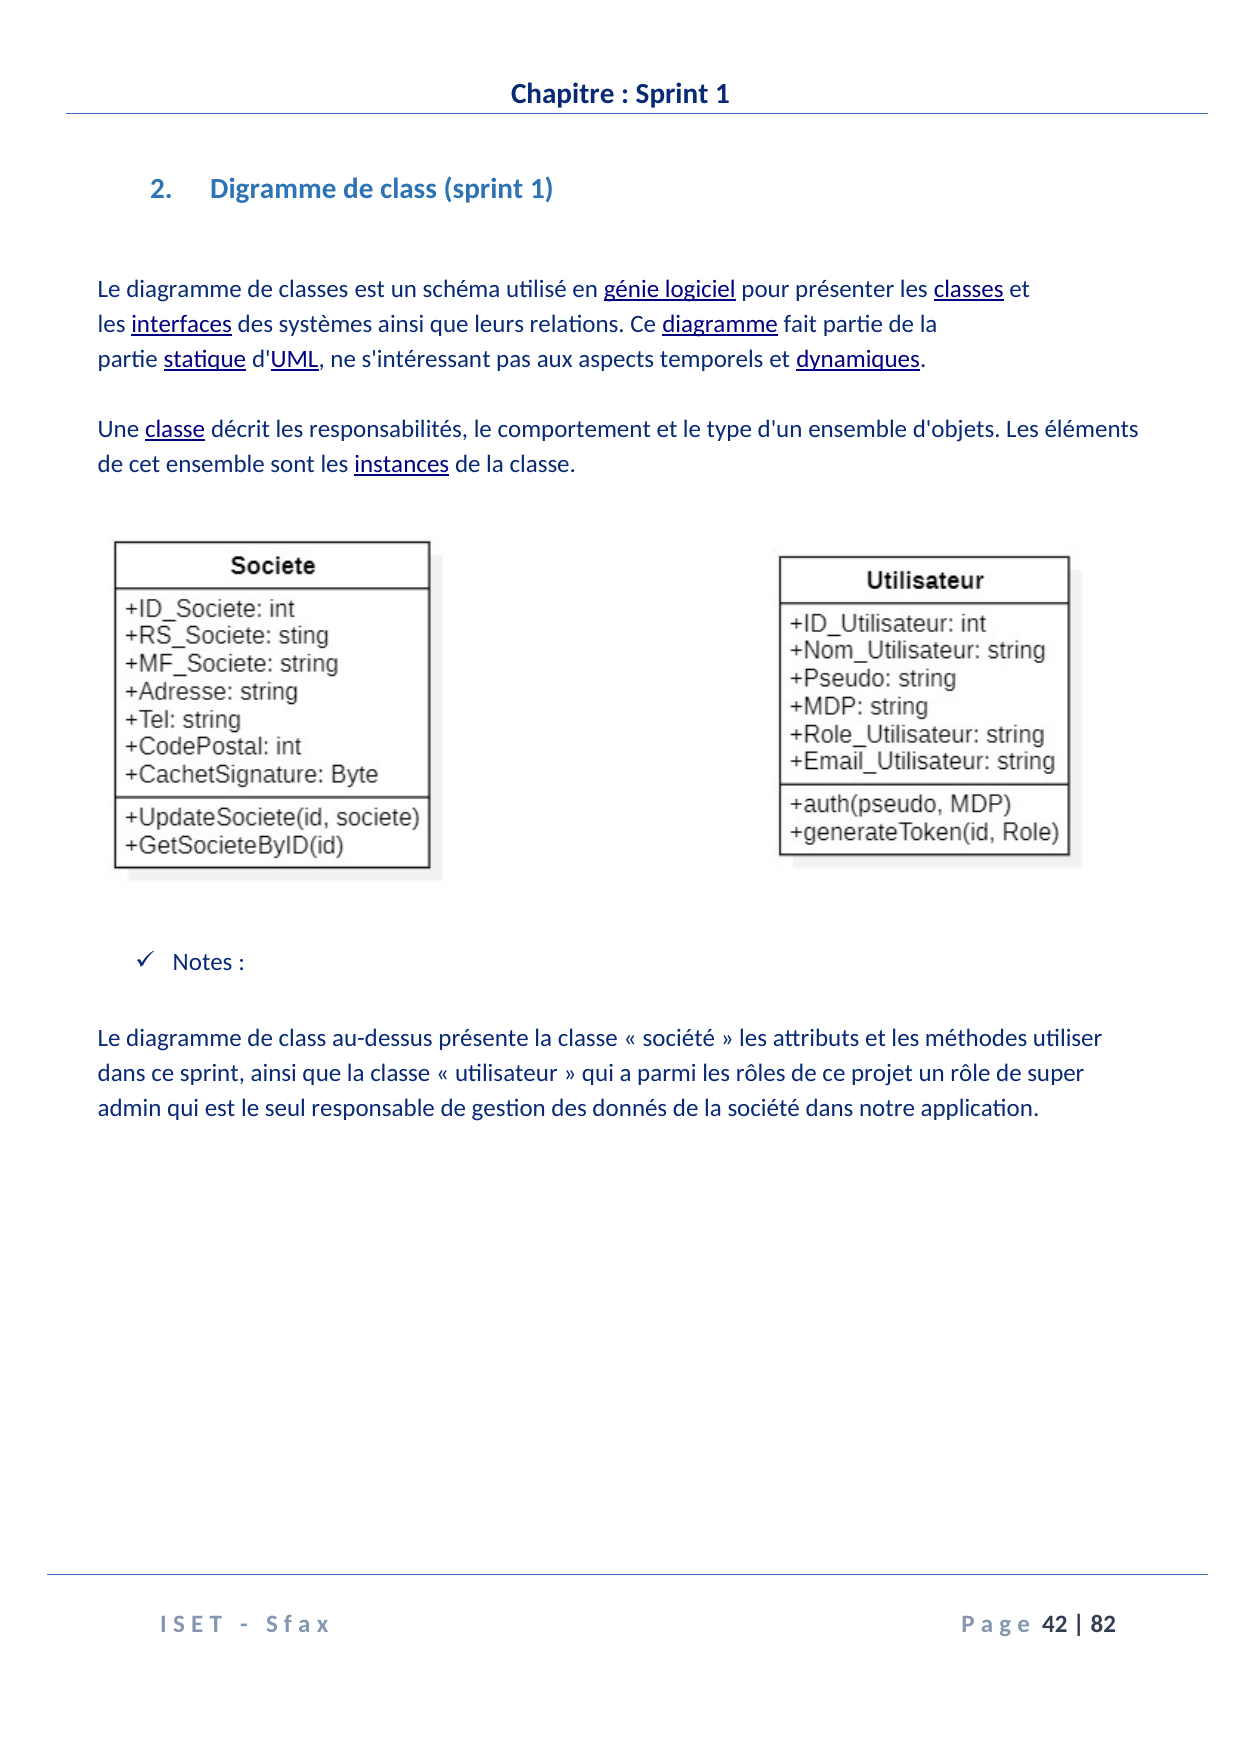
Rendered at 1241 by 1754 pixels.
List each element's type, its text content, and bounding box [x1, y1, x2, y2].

text Le diagramme de class au-dessus présente la classe « société » les attributs et les méthodes utiliser dans ce sprint, ainsi que la classe « utilisateur » qui a parmi les rôles de ce projet un rôle de super admin qui est le seul responsable de gestion des donnés de la société dans notre application. [97, 1022, 1143, 1122]
text Le diagramme de classes est un schéma utilisé en génie logiciel pour présenter les classes et les interfaces des systèmes ainsi que leurs relations. Ce diagramme fait partie de la partie statique d'UML, ne s'intéressant pas aux aspects temporels et dynamiques. [97, 273, 1143, 374]
text Une classe décrit les responsabilités, le comportement et le type d'un ensemble d'objets. Les éléments de cet ensemble sont les instances de la classe. [97, 413, 1143, 479]
list Notes : [135, 946, 1143, 976]
subtitle Digramme de class (sprint 1) [172, 171, 1143, 206]
